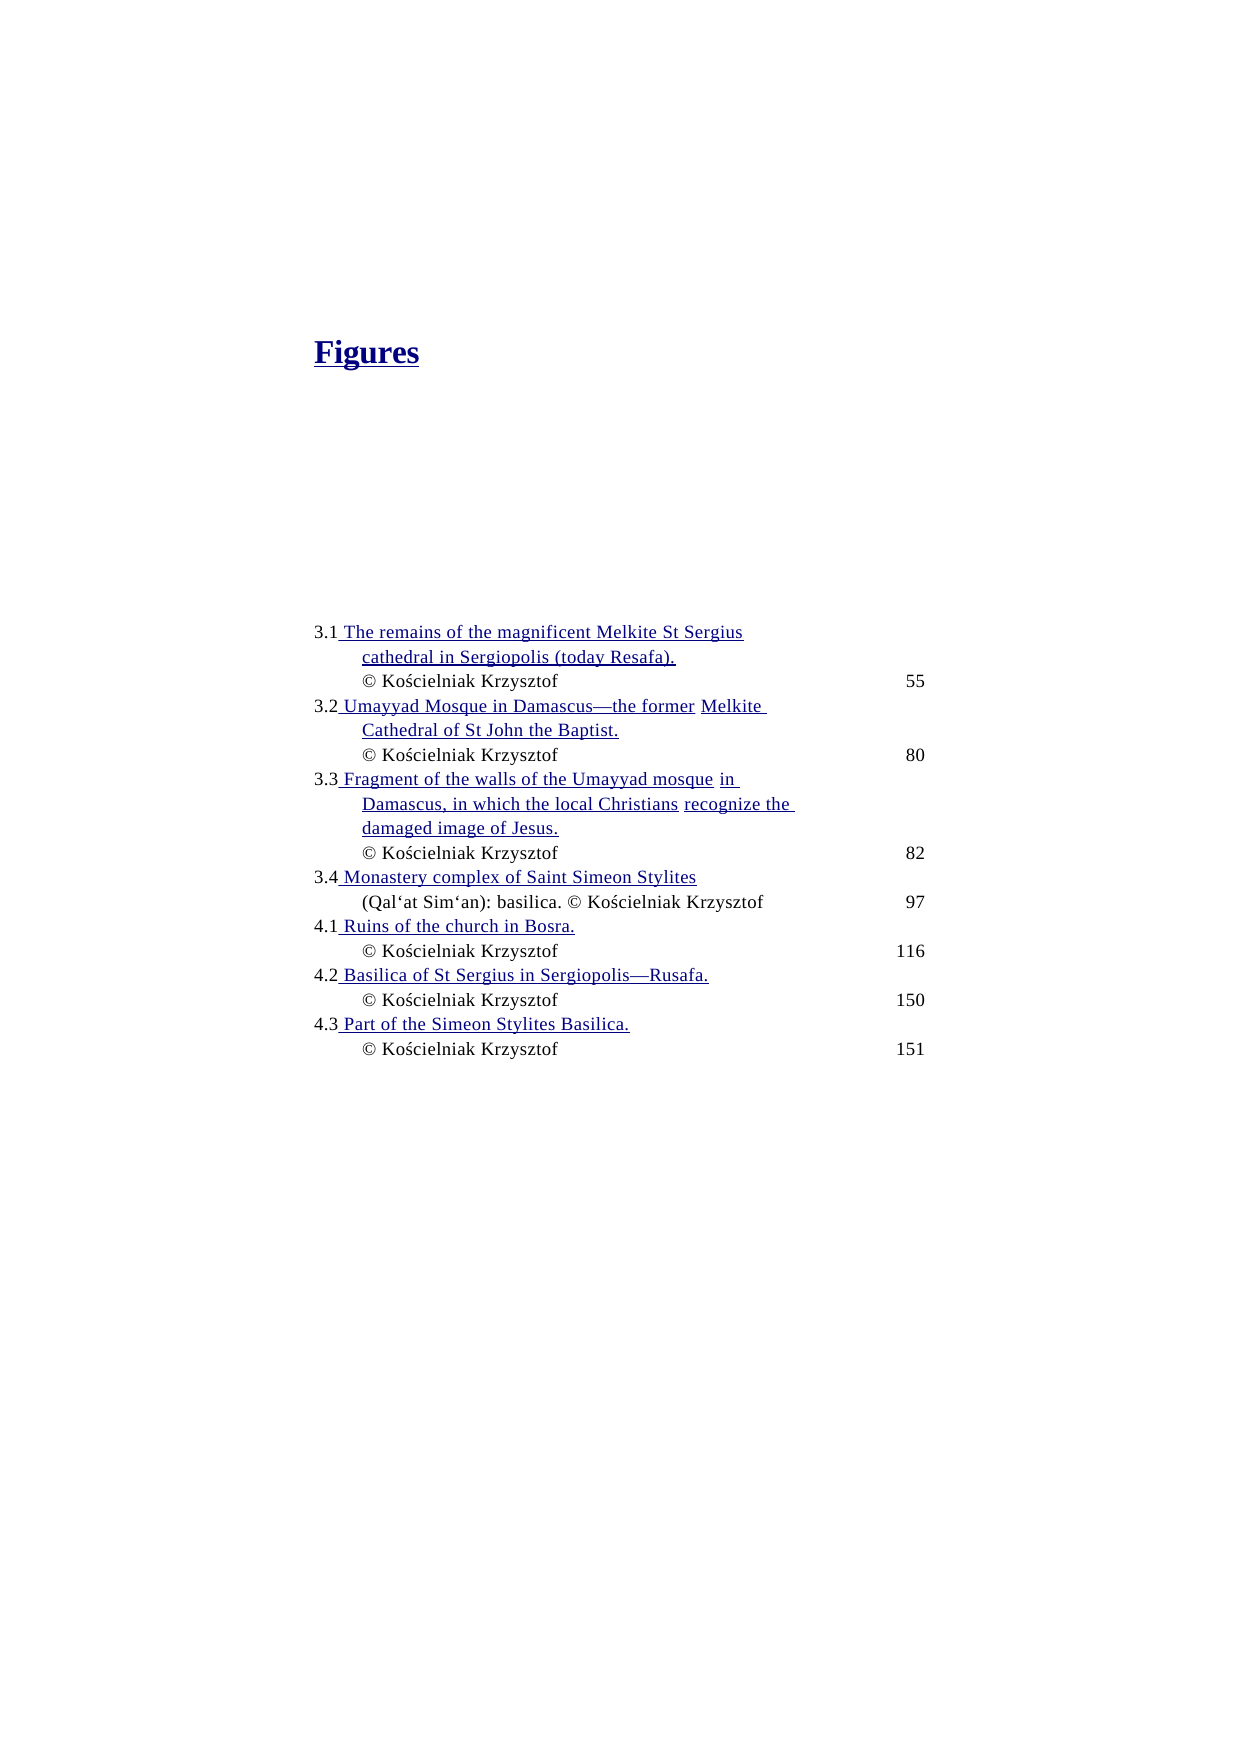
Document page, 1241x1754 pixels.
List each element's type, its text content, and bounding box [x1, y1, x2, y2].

text © Kościelniak Krzysztof 116 [362, 937, 926, 962]
text (Qal‘at Sim‘an): basilica. © Kościelniak Krzysztof 97 [362, 888, 926, 913]
text © Kościelniak Krzysztof 151 [362, 1035, 926, 1060]
subtitle Figures [314, 337, 926, 370]
text © Kościelniak Krzysztof 150 [362, 986, 926, 1011]
text © Kościelniak Krzysztof 55 [362, 668, 926, 693]
list Umayyad Mosque in Damascus—the former Melkite Cathedral of St John the Baptist. [314, 693, 814, 742]
list Monastery complex of Saint Simeon Stylites [314, 864, 926, 888]
text © Kościelniak Krzysztof 80 [362, 742, 926, 766]
list Basilica of St Sergius in Sergiopolis—Rusafa. [314, 962, 926, 986]
list Part of the Simeon Stylites Basilica. [314, 1011, 926, 1035]
text © Kościelniak Krzysztof 82 [362, 839, 926, 864]
list Ruins of the church in Bosra. [314, 913, 926, 937]
list The remains of the magnificent Melkite St Sergius cathedral in Sergiopolis (today Resafa). [314, 619, 814, 668]
list Fragment of the walls of the Umayyad mosque in Damascus, in which the local Christians recognize the damaged image of Jesus. [314, 766, 814, 839]
